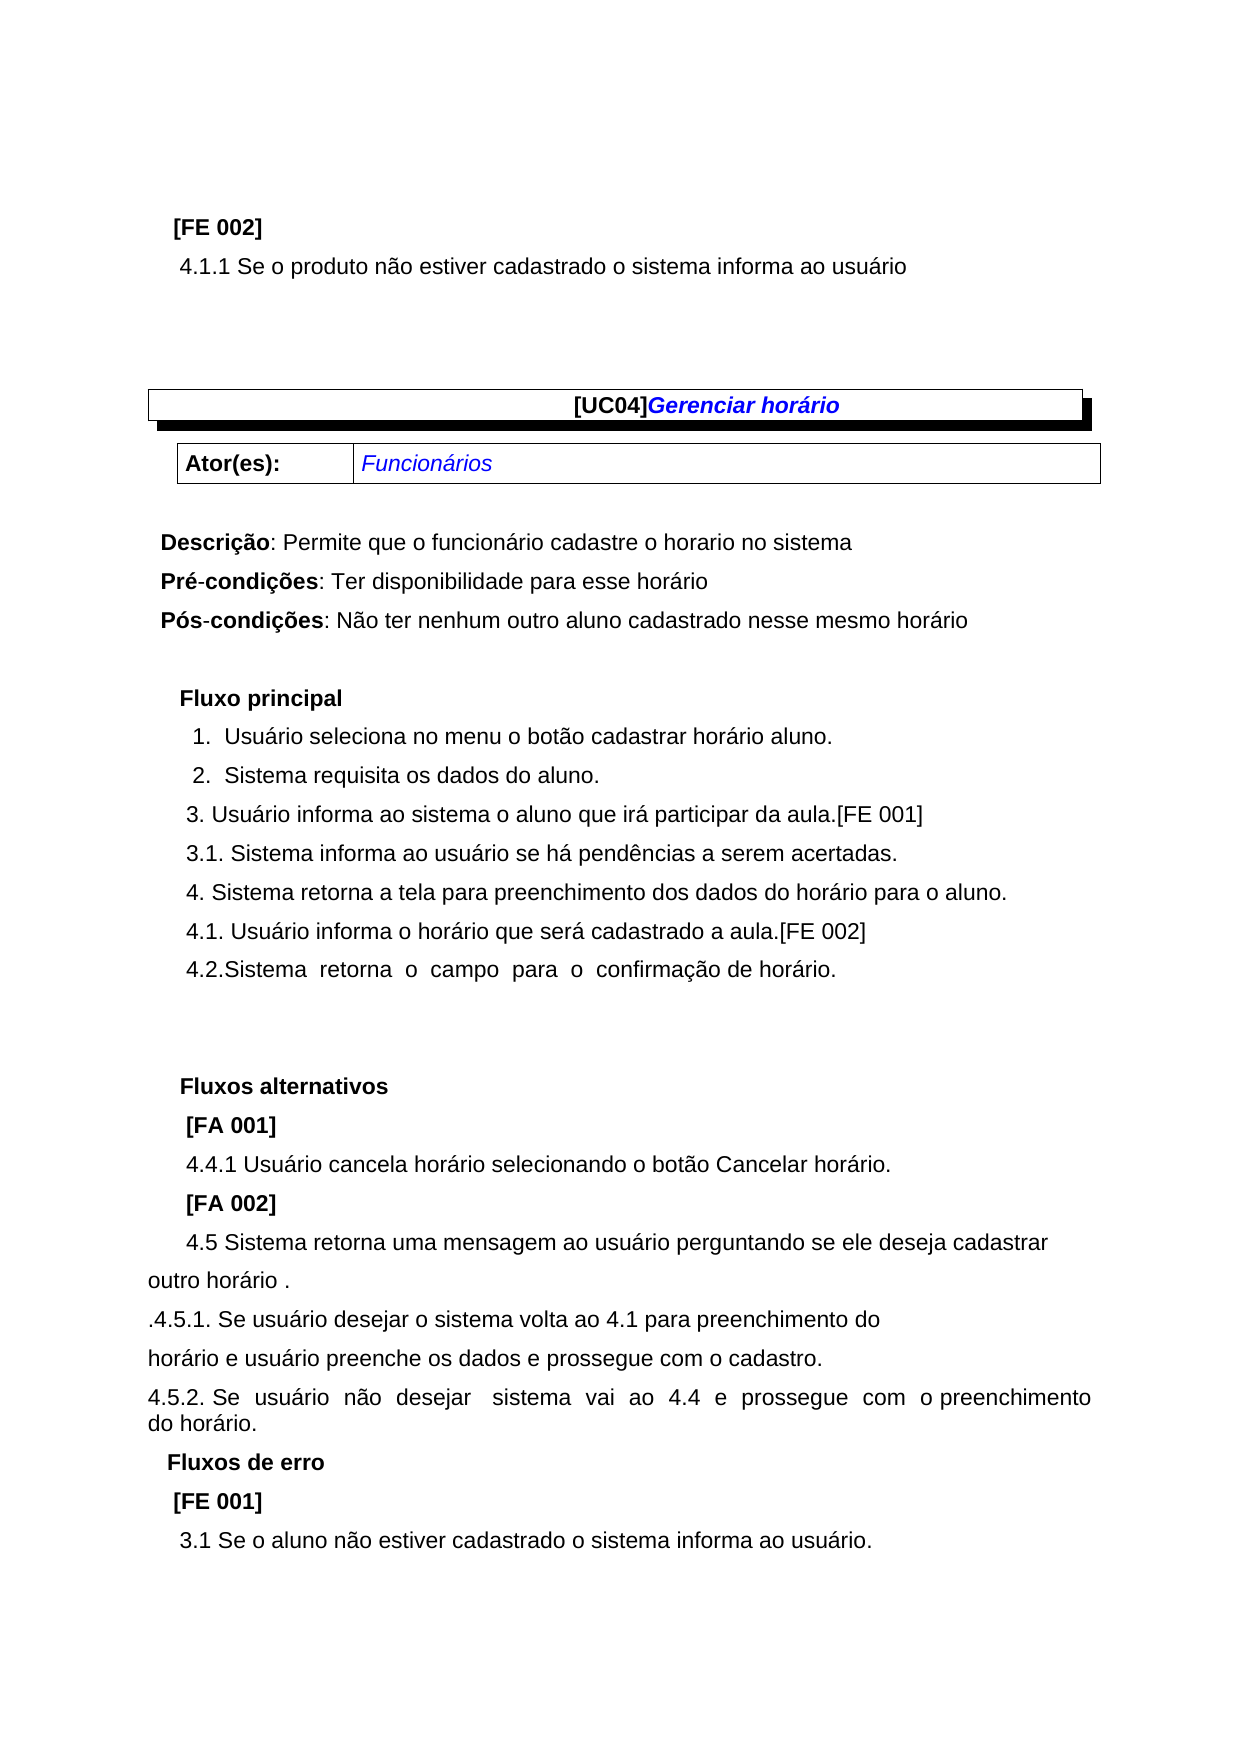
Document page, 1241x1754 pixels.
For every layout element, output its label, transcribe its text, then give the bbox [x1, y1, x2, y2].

text 3.1. Sistema informa ao usuário se há pendências a serem acertadas. [148, 840, 1092, 866]
text 4. Sistema retorna a tela para preenchimento dos dados do horário para o aluno. [148, 879, 1092, 905]
table_header Funcionários [354, 444, 1100, 483]
text 4.2.Sistema retorna o campo para o confirmação de horário. [148, 956, 1092, 983]
text Pós-condições: Não ter nenhum outro aluno cadastrado nesse mesmo horário [148, 607, 1092, 633]
text 2. Sistema requisita os dados do aluno. [148, 762, 1092, 788]
text [FE 001] [148, 1488, 1092, 1514]
text 3.1 Se o aluno não estiver cadastrado o sistema informa ao usuário. [148, 1527, 1092, 1553]
table_header Ator(es): [178, 444, 353, 483]
text Pré-condições: Ter disponibilidade para esse horário [148, 568, 1092, 594]
text Fluxo principal [148, 684, 1092, 711]
text 4.1. Usuário informa o horário que será cadastrado a aula.[FE 002] [148, 918, 1092, 944]
text 4.1.1 Se o produto não estiver cadastrado o sistema informa ao usuário [148, 253, 1092, 279]
text [FA 002] [148, 1189, 1092, 1216]
text outro horário . [148, 1267, 1092, 1294]
text Fluxos de erro [148, 1449, 1092, 1475]
text Descrição: Permite que o funcionário cadastre o horario no sistema [148, 529, 1092, 555]
text 4.4.1 Usuário cancela horário selecionando o botão Cancelar horário. [148, 1151, 1092, 1177]
text horário e usuário preenche os dados e prossegue com o cadastro. [148, 1345, 1092, 1371]
text [FA 001] [148, 1112, 1092, 1138]
text 3. Usuário informa ao sistema o aluno que irá participar da aula.[FE 001] [148, 801, 1092, 827]
text [FE 002] [148, 214, 1092, 241]
text 1. Usuário seleciona no menu o botão cadastrar horário aluno. [148, 723, 1092, 750]
text [UC04]Gerenciar horário [149, 390, 1082, 420]
text 4.5 Sistema retorna uma mensagem ao usuário perguntando se ele deseja cadastrar [148, 1228, 1092, 1255]
text Fluxos alternativos [148, 1073, 1092, 1099]
text .4.5.1. Se usuário desejar o sistema volta ao 4.1 para preenchimento do [148, 1306, 1092, 1332]
text 4.5.2. Se usuário não desejar sistema vai ao 4.4 e prossegue com o preenchimento do horário. [148, 1384, 1092, 1437]
